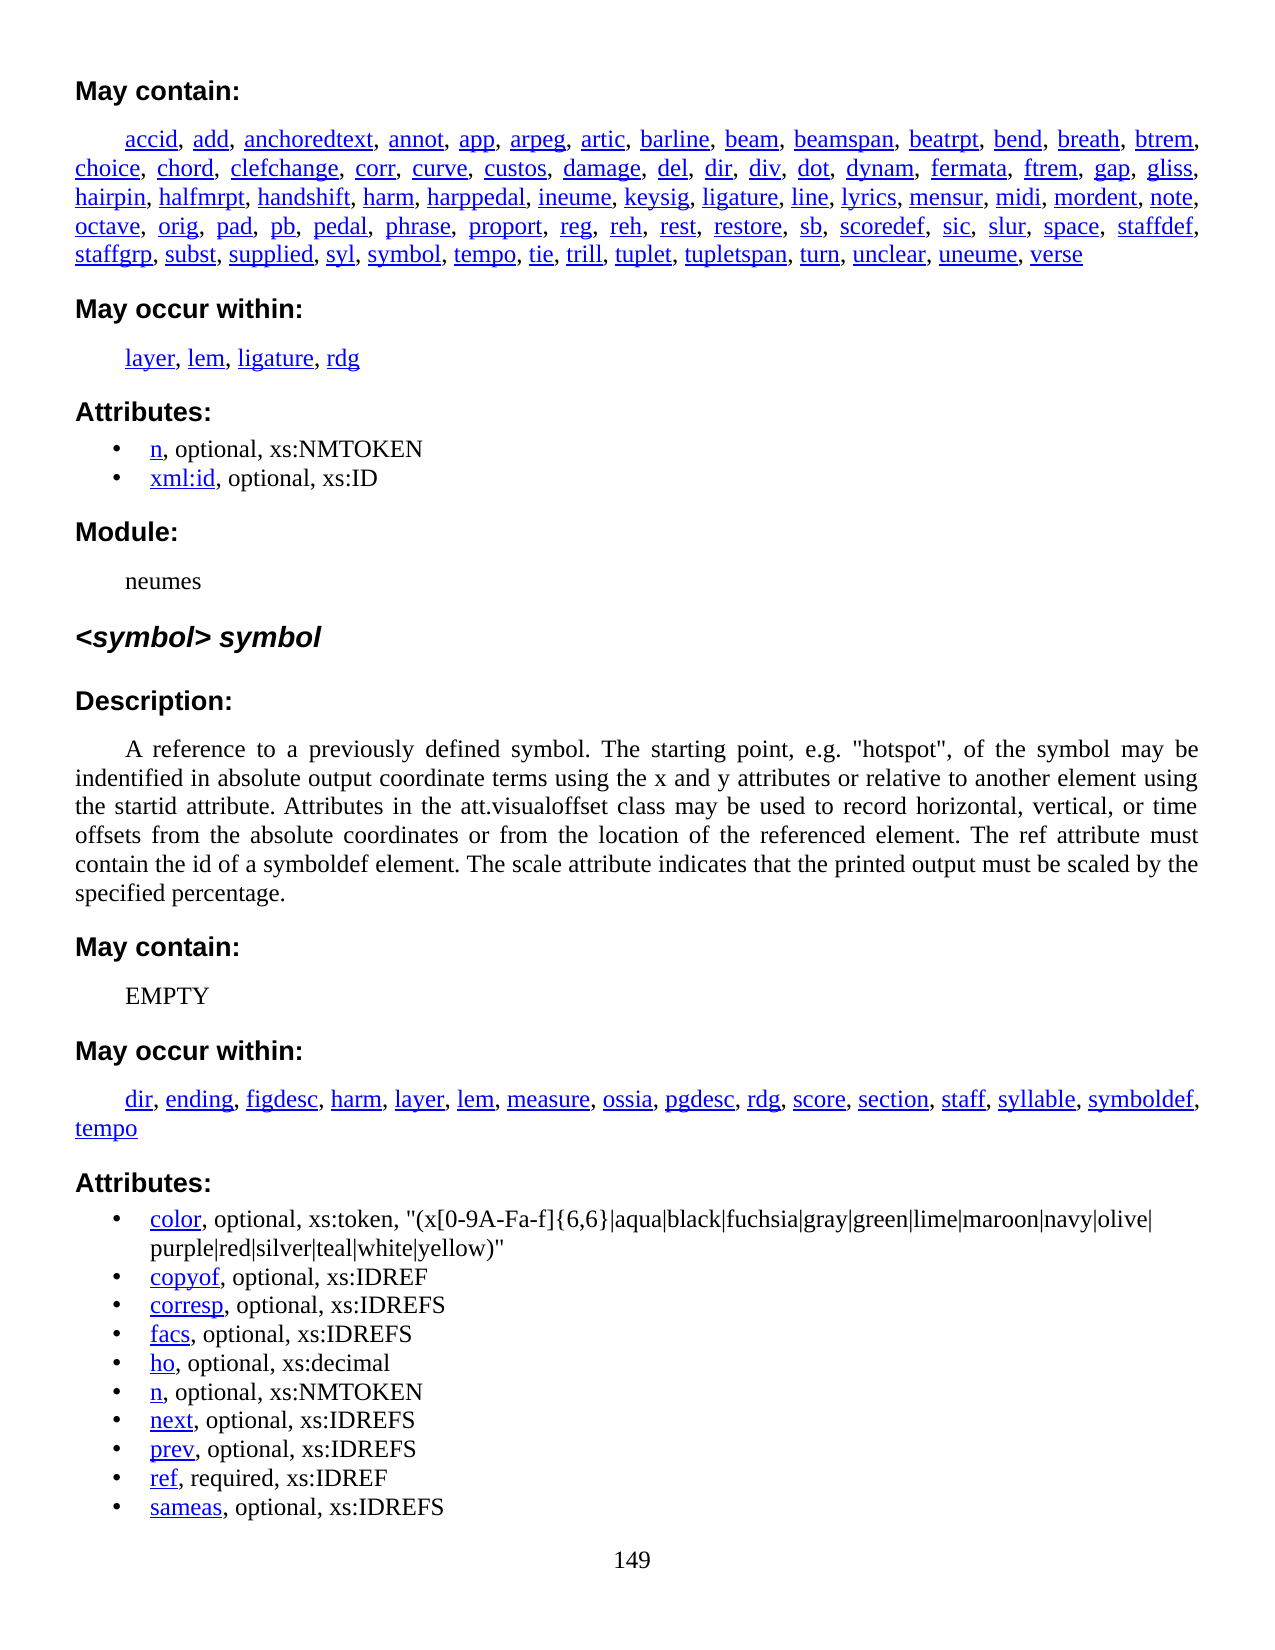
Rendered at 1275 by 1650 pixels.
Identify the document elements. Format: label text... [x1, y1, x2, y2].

subtitle May contain: [75, 75, 1200, 106]
subtitle Attributes: [75, 1167, 1200, 1198]
list ho, optional, xs:decimal [112, 1348, 1200, 1377]
subtitle Attributes: [75, 396, 1200, 428]
text layer, lem, ligature, rdg [75, 343, 1200, 371]
list ref, required, xs:IDREF [112, 1463, 1200, 1492]
text A reference to a previously defined symbol. The starting point, e.g. "hotspot", of the symbol may be indentified in absolute output coordinate terms using the x and y attributes or relative to another element using the startid attribute. Attributes in the att.visualoffset class may be used to record horizontal, vertical, or time offsets from the absolute coordinates or from the location of the referenced element. The ref attribute must contain the id of a symboldef element. The scale attribute indicates that the printed output must be scaled by the specified percentage. [75, 734, 1200, 906]
subtitle May occur within: [75, 1035, 1200, 1066]
list n, optional, xs:NMTOKEN [112, 434, 1200, 463]
list xml:id, optional, xs:ID [112, 463, 1200, 491]
subtitle <symbol> symbol [75, 620, 1200, 653]
text accid, add, anchoredtext, annot, app, arpeg, artic, barline, beam, beamspan, beatrpt, bend, breath, btrem, choice, chord, clefchange, corr, curve, custos, damage, del, dir, div, dot, dynam, fermata, ftrem, gap, gliss, hairpin, halfmrpt, handshift, harm, harppedal, ineume, keysig, ligature, line, lyrics, mensur, midi, mordent, note, octave, orig, pad, pb, pedal, phrase, proport, reg, reh, rest, restore, sb, scoredef, sic, slur, space, staffdef, staffgrp, subst, supplied, syl, symbol, tempo, tie, trill, tuplet, tupletspan, turn, unclear, uneume, verse [75, 124, 1200, 268]
text EMPTY [75, 981, 1200, 1010]
list sameas, optional, xs:IDREFS [112, 1492, 1200, 1520]
list prev, optional, xs:IDREFS [112, 1434, 1200, 1463]
text neumes [75, 566, 1200, 595]
list corresp, optional, xs:IDREFS [112, 1290, 1200, 1319]
list facs, optional, xs:IDREFS [112, 1319, 1200, 1348]
list next, optional, xs:IDREFS [112, 1405, 1200, 1434]
list n, optional, xs:NMTOKEN [112, 1377, 1200, 1405]
subtitle Description: [75, 684, 1200, 716]
subtitle May contain: [75, 931, 1200, 963]
text dir, ending, figdesc, harm, layer, lem, measure, ossia, pgdesc, rdg, score, section, staff, syllable, symboldef, tempo [75, 1084, 1200, 1142]
subtitle Module: [75, 516, 1200, 548]
list copyof, optional, xs:IDREF [112, 1262, 1200, 1290]
subtitle May occur within: [75, 293, 1200, 324]
list color, optional, xs:token, "(x[0-9A-Fa-f]{6,6}|aqua|black|fuchsia|gray|green|lime|maroon|navy|olive|purple|red|silver|teal|white|yellow)" [112, 1204, 1200, 1262]
